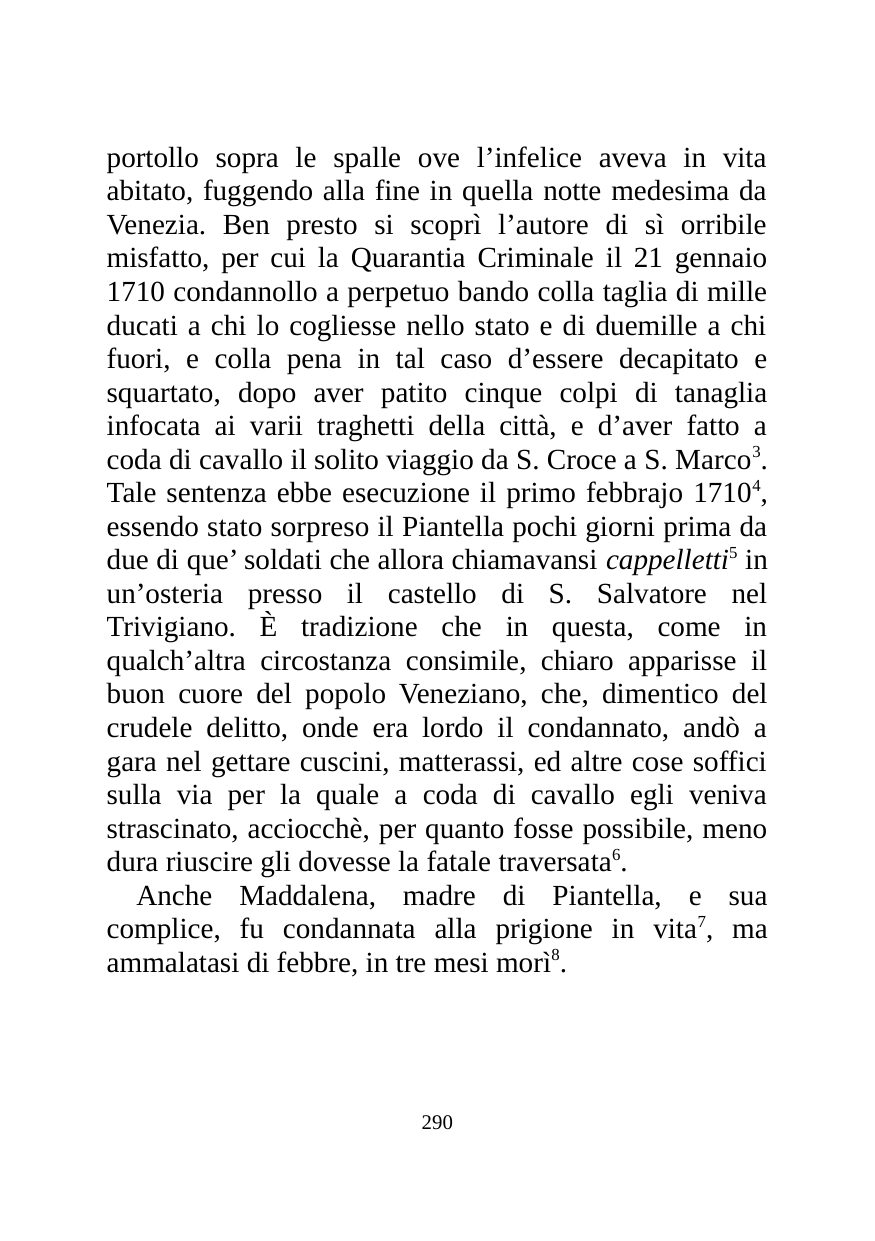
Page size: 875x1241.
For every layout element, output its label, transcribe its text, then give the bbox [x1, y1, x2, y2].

text Anche Maddalena, madre di Piantella, e sua complice, fu condannata alla prigione in vita, ma ammalatasi di febbre, in tre mesi morì. [106, 878, 768, 978]
text portollo sopra le spalle ove l’infelice aveva in vita abitato, fuggendo alla fine in quella notte medesima da Venezia. Ben presto si scoprì l’autore di sì orribile misfatto, per cui la Quarantia Criminale il 21 gennaio 1710 condannollo a perpetuo bando colla taglia di mille ducati a chi lo cogliesse nello stato e di duemille a chi fuori, e colla pena in tal caso d’essere decapitato e squartato, dopo aver patito cinque colpi di tanaglia infocata ai varii traghetti della città, e d’aver fatto a coda di cavallo il solito viaggio da S. Croce a S. Marco. Tale sentenza ebbe esecuzione il primo febbrajo 1710, essendo stato sorpreso il Piantella pochi giorni prima da due di que’ soldati che allora chiamavansi cappelletti in un’osteria presso il castello di S. Salvatore nel Trivigiano. È tradizione che in questa, come in qualch’altra circostanza consimile, chiaro apparisse il buon cuore del popolo Veneziano, che, dimentico del crudele delitto, onde era lordo il condannato, andò a gara nel gettare cuscini, matterassi, ed altre cose soffici sulla via per la quale a coda di cavallo egli veniva strascinato, acciocchè, per quanto fosse possibile, meno dura riuscire gli dovesse la fatale traversata. [106, 140, 768, 878]
